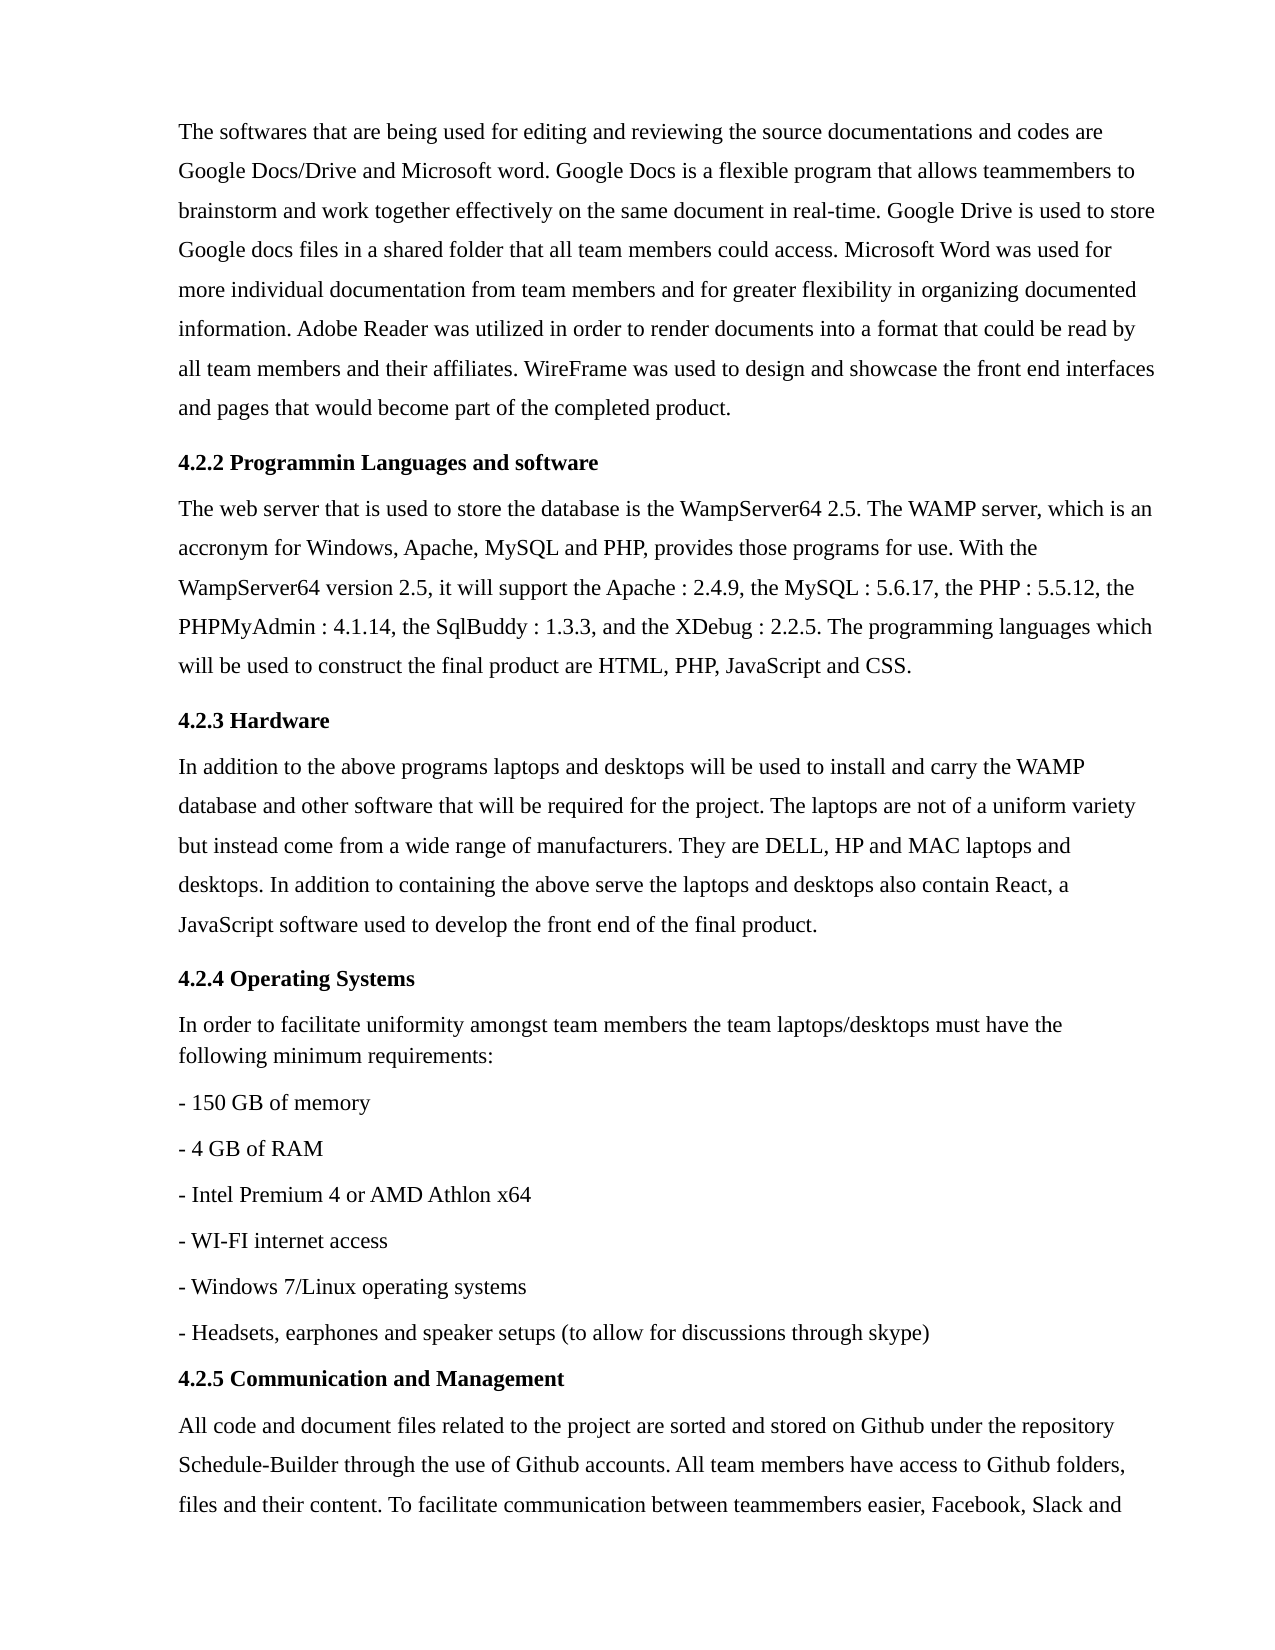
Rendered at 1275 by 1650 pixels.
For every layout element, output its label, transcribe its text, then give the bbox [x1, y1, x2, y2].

text 4.2.5 Communication and Management [178, 1366, 1157, 1392]
text 4.2.4 Operating Systems [178, 965, 1157, 991]
text The softwares that are being used for editing and reviewing the source documentations and codes are Google Docs/Drive and Microsoft word. Google Docs is a flexible program that allows teammembers to brainstorm and work together effectively on the same document in real-time. Google Drive is used to store Google docs files in a shared folder that all team members could access. Microsoft Word was used for more individual documentation from team members and for greater flexibility in organizing documented information. Adobe Reader was utilized in order to render documents into a format that could be read by all team members and their affiliates. WireFrame was used to design and showcase the front end interfaces and pages that would become part of the completed product. [178, 118, 1157, 421]
text In order to facilitate uniformity amongst team members the team laptops/desktops must have the following minimum requirements: [178, 1011, 1157, 1069]
text - 4 GB of RAM [178, 1135, 1157, 1161]
text - WI-FI internet access [178, 1227, 1157, 1253]
text - Headsets, earphones and speaker setups (to allow for discussions through skype) [178, 1319, 1157, 1346]
text - 150 GB of memory [178, 1089, 1157, 1115]
text - Windows 7/Linux operating systems [178, 1273, 1157, 1299]
text 4.2.3 Hardware [178, 707, 1157, 733]
text In addition to the above programs laptops and desktops will be used to install and carry the WAMP database and other software that will be required for the project. The laptops are not of a uniform variety but instead come from a wide range of manufacturers. They are DELL, HP and MAC laptops and desktops. In addition to containing the above serve the laptops and desktops also contain React, a JavaScript software used to develop the front end of the final product. [178, 753, 1157, 937]
text - Intel Premium 4 or AMD Athlon x64 [178, 1181, 1157, 1207]
text All code and document files related to the project are sorted and stored on Github under the repository Schedule-Builder through the use of Github accounts. All team members have access to Github folders, files and their content. To facilitate communication between teammembers easier, Facebook, Slack and [178, 1412, 1157, 1517]
text 4.2.2 Programmin Languages and software [178, 448, 1157, 475]
text The web server that is used to store the database is the WampServer64 2.5. The WAMP server, which is an accronym for Windows, Apache, MySQL and PHP, provides those programs for use. With the WampServer64 version 2.5, it will support the Apache : 2.4.9, the MySQL : 5.6.17, the PHP : 5.5.12, the PHPMyAdmin : 4.1.14, the SqlBuddy : 1.3.3, and the XDebug : 2.2.5. The programming languages which will be used to construct the final product are HTML, PHP, JavaScript and CSS. [178, 495, 1157, 679]
